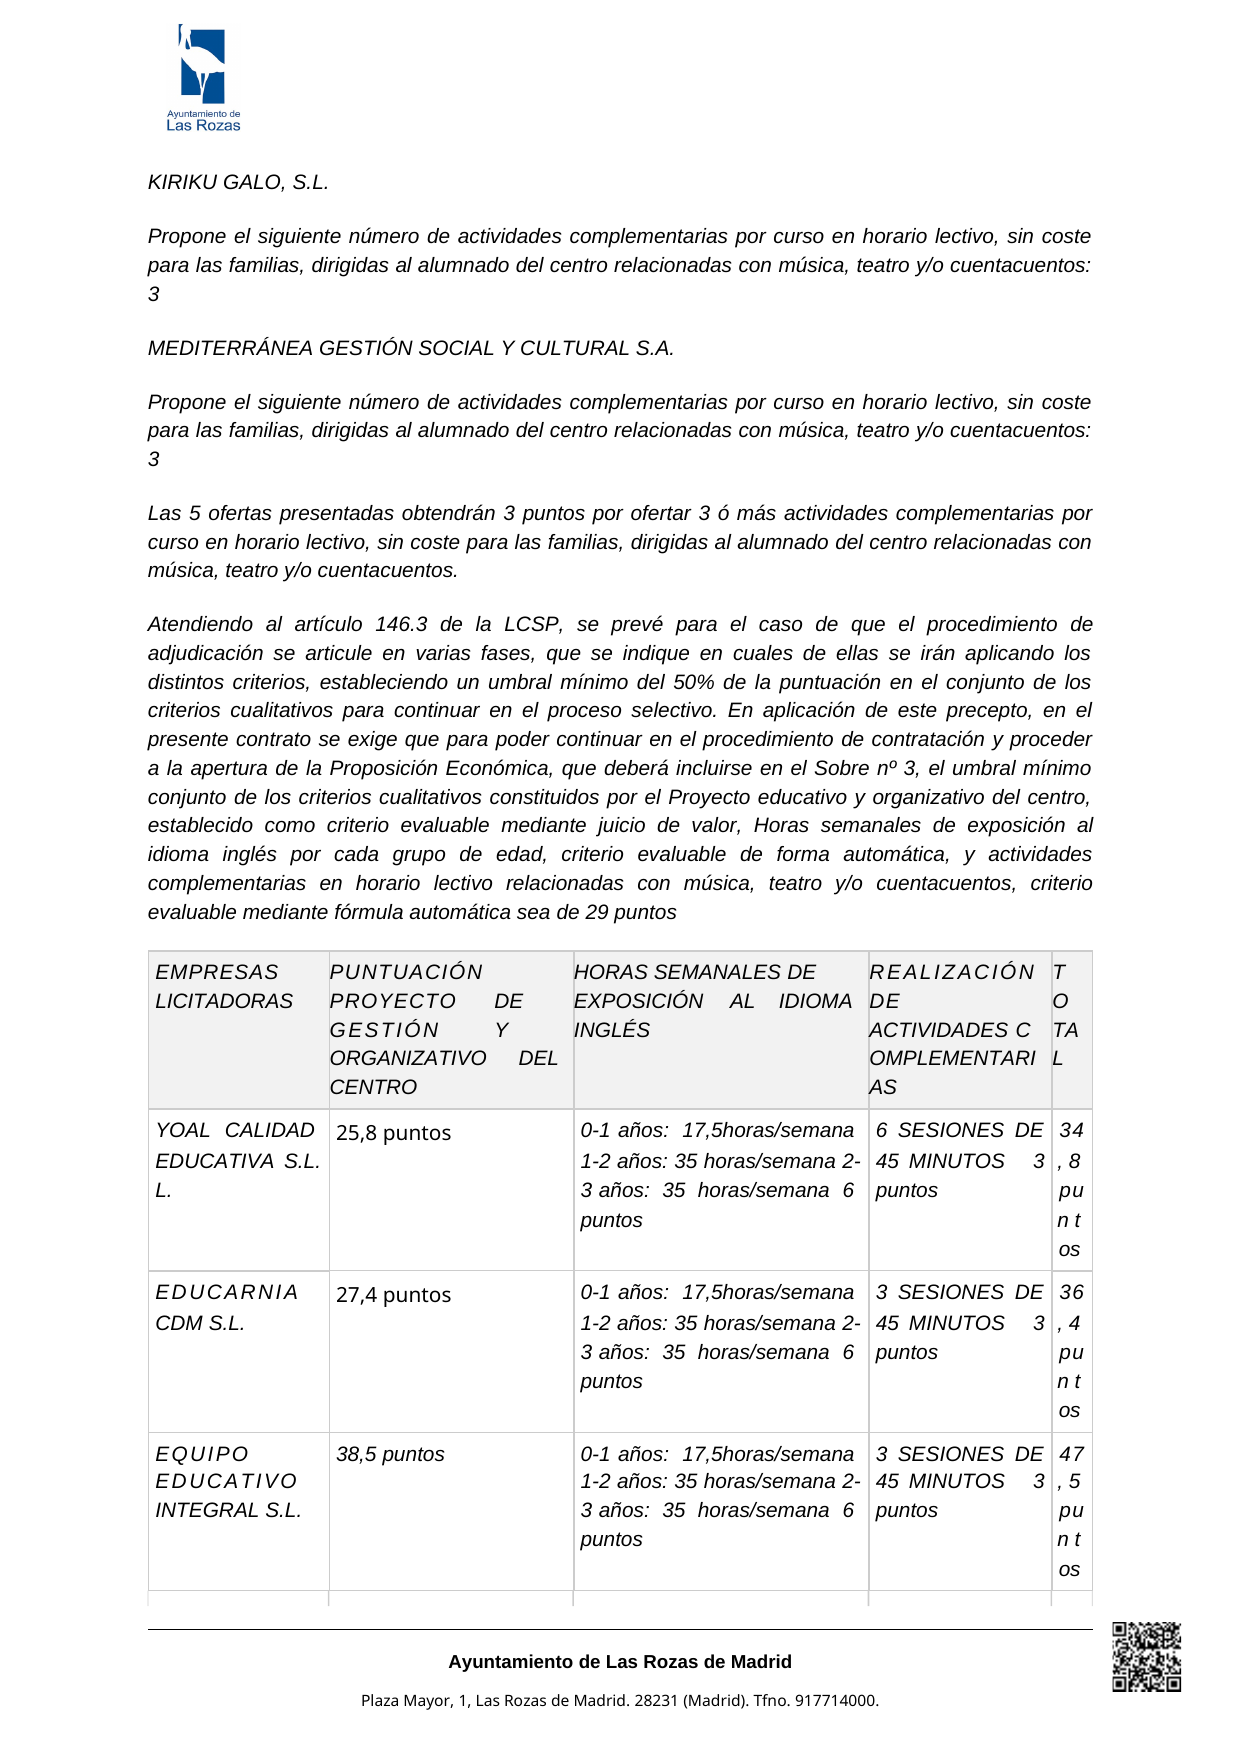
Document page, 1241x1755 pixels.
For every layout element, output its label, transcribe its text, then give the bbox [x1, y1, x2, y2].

table_cell [149, 1396, 329, 1431]
table_cell [330, 1338, 573, 1367]
table_cell [870, 1525, 1051, 1554]
table_cell 3 SESIONES DE [870, 1271, 1051, 1308]
table_cell 1-2 años: 35 horas/semana 2- [575, 1308, 868, 1337]
table_cell puntos [575, 1525, 868, 1554]
table_cell os [1053, 1234, 1092, 1270]
table_cell [575, 1234, 868, 1270]
table_cell [330, 1467, 573, 1496]
table_cell [330, 1308, 573, 1337]
text Propone el siguiente número de actividades complementarias por curso en horario lectivo, sin coste para las familias, dirigidas al alumnado del centro relacionadas con música, teatro y/o cuentacuentos: 3 [148, 389, 1093, 471]
table_cell [149, 1205, 329, 1234]
table_cell pu [1053, 1338, 1092, 1367]
table_header T O TA L [1053, 952, 1092, 1108]
table_cell n t [1053, 1367, 1092, 1396]
table_header REALIZACIÓN DE ACTIVIDADES C OMPLEMENTARI AS [870, 952, 1051, 1108]
table_cell 45 MINUTOS 3 [870, 1467, 1051, 1496]
table_cell 3 SESIONES DE [870, 1433, 1051, 1467]
table_cell EDUCATIVO [149, 1467, 329, 1496]
text KIRIKU GALO, S.L. [148, 170, 1105, 194]
table_cell 25,8 puntos [330, 1110, 573, 1147]
table_cell os [1053, 1554, 1092, 1590]
table_cell pu [1053, 1176, 1092, 1205]
table_cell [575, 1396, 868, 1431]
table_cell [330, 1176, 573, 1205]
table_cell [330, 1234, 573, 1270]
table_cell EDUCATIVA S.L. [149, 1147, 329, 1176]
table_cell [330, 1554, 573, 1590]
table_cell [870, 1205, 1051, 1234]
text Propone el siguiente número de actividades complementarias por curso en horario lectivo, sin coste para las familias, dirigidas al alumnado del centro relacionadas con música, teatro y/o cuentacuentos: 3 [148, 224, 1093, 306]
table_cell [149, 1234, 329, 1270]
table_cell 0-1 años: 17,5horas/semana [575, 1271, 868, 1308]
table_cell [870, 1234, 1051, 1270]
table_cell puntos [575, 1205, 868, 1234]
table_cell puntos [575, 1367, 868, 1396]
table_cell INTEGRAL S.L. [149, 1496, 329, 1525]
table_cell 0-1 años: 17,5horas/semana [575, 1433, 868, 1467]
table_cell n t [1053, 1205, 1092, 1234]
table_cell EQUIPO [149, 1433, 329, 1467]
table_cell 3 años: 35 horas/semana 6 [575, 1496, 868, 1525]
table_cell 6 SESIONES DE [870, 1110, 1051, 1147]
table_cell n t [1053, 1525, 1092, 1554]
table_cell , 8 [1053, 1147, 1092, 1176]
text Las 5 ofertas presentadas obtendrán 3 puntos por ofertar 3 ó más actividades complementarias por curso en horario lectivo, sin coste para las familias, dirigidas al alumnado del centro relacionadas con música, teatro y/o cuentacuentos. [148, 501, 1093, 582]
table_cell puntos [870, 1176, 1051, 1205]
table_cell 1-2 años: 35 horas/semana 2- [575, 1467, 868, 1496]
table_cell 0-1 años: 17,5horas/semana [575, 1110, 868, 1147]
table_cell [330, 1396, 573, 1431]
table_cell CDM S.L. [149, 1308, 329, 1337]
table_header PUNTUACIÓN PROYECTO DE GESTIÓN Y ORGANIZATIVO DEL CENTRO [330, 952, 573, 1108]
table_cell [575, 1554, 868, 1590]
table_header EMPRESAS LICITADORAS [149, 952, 329, 1108]
table_cell EDUCARNIA [149, 1272, 329, 1308]
table_cell 27,4 puntos [330, 1271, 573, 1308]
table_cell pu [1053, 1496, 1092, 1525]
table_cell 47 [1053, 1433, 1092, 1467]
table_cell os [1053, 1396, 1092, 1431]
table_cell [149, 1338, 329, 1367]
table_cell puntos [870, 1338, 1051, 1367]
table_cell L. [149, 1176, 329, 1205]
table_cell [330, 1525, 573, 1554]
table_cell [149, 1554, 329, 1590]
table_cell puntos [870, 1496, 1051, 1525]
table_cell 3 años: 35 horas/semana 6 [575, 1176, 868, 1205]
table_cell 36 [1053, 1272, 1092, 1308]
table_cell 3 años: 35 horas/semana 6 [575, 1338, 868, 1367]
table_header HORAS SEMANALES DE EXPOSICIÓN AL IDIOMA INGLÉS [575, 952, 868, 1108]
table_cell YOAL CALIDAD [149, 1110, 329, 1147]
table_cell [870, 1554, 1051, 1590]
table_cell [330, 1205, 573, 1234]
table_cell 1-2 años: 35 horas/semana 2- [575, 1147, 868, 1176]
table_cell 45 MINUTOS 3 [870, 1308, 1051, 1337]
table_cell [870, 1367, 1051, 1396]
table_cell [149, 1525, 329, 1554]
table_cell 38,5 puntos [330, 1433, 573, 1467]
table_cell [149, 1367, 329, 1396]
table_cell , 5 [1053, 1467, 1092, 1496]
table_cell 45 MINUTOS 3 [870, 1147, 1051, 1176]
text Atendiendo al artículo 146.3 de la LCSP, se prevé para el caso de que el procedimiento de adjudicación se articule en varias fases, que se indique en cuales de ellas se irán aplicando los distintos criterios, estableciendo un umbral mínimo del 50% de la puntuación en el conjunto de los criterios cualitativos para continuar en el proceso selectivo. En aplicación de este precepto, en el presente contrato se exige que para poder continuar en el procedimiento de contratación y proceder a la apertura de la Proposición Económica, que deberá incluirse en el Sobre nº 3, el umbral mínimo conjunto de los criterios cualitativos constituidos por el Proyecto educativo y organizativo del centro, establecido como criterio evaluable mediante juicio de valor, Horas semanales de exposición al idioma inglés por cada grupo de edad, criterio evaluable de forma automática, y actividades complementarias en horario lectivo relacionadas con música, teatro y/o cuentacuentos, criterio evaluable mediante fórmula automática sea de 29 puntos [148, 612, 1093, 923]
table_cell [330, 1147, 573, 1176]
table_cell [330, 1367, 573, 1396]
table_cell 34 [1053, 1110, 1092, 1147]
table_cell [330, 1496, 573, 1525]
table_cell , 4 [1053, 1308, 1092, 1337]
table_cell [870, 1396, 1051, 1431]
text MEDITERRÁNEA GESTIÓN SOCIAL Y CULTURAL S.A. [148, 335, 1105, 359]
